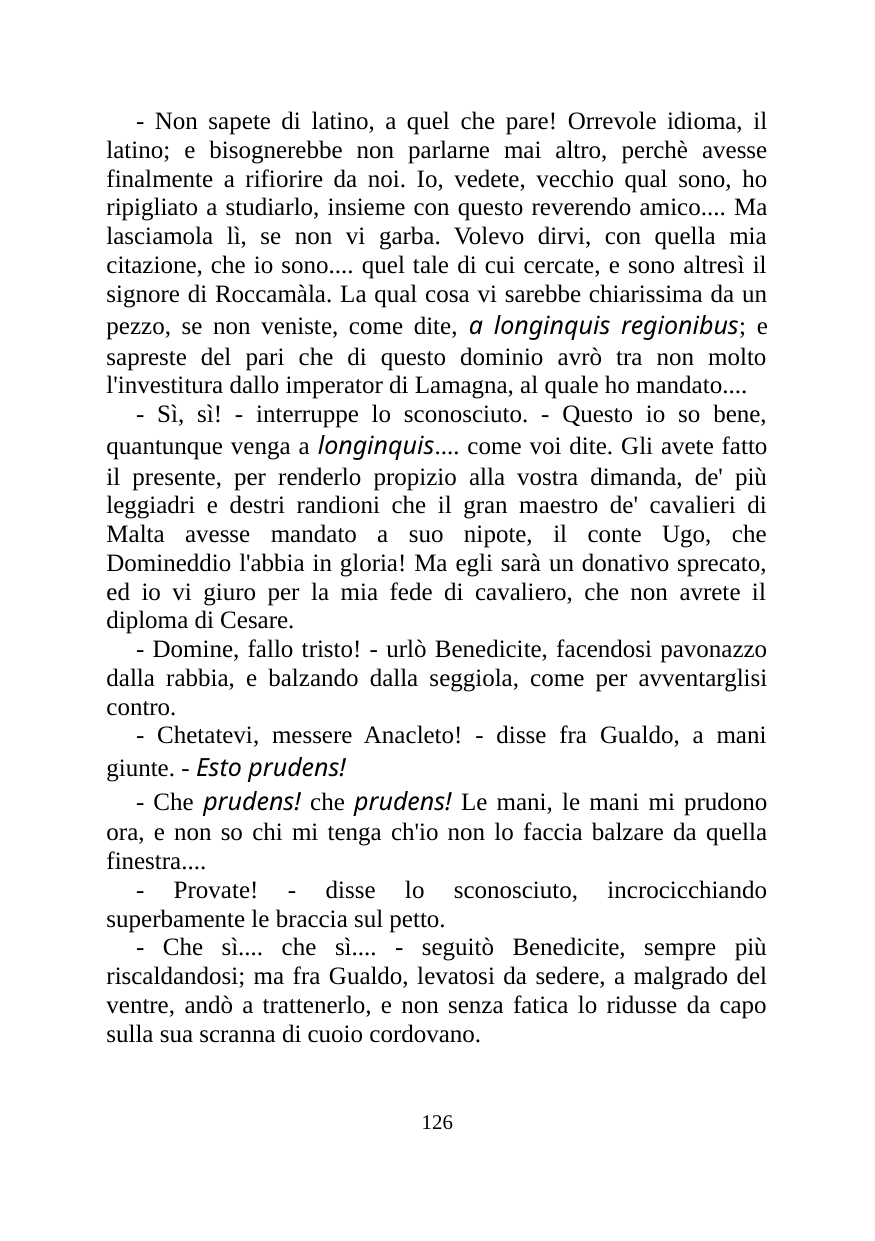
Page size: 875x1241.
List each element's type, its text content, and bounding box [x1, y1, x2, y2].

text - Chetatevi, messere Anacleto! - disse fra Gualdo, a mani giunte. - Esto prudens! [106, 721, 768, 783]
text - Che sì.... che sì.... - seguitò Benedicite, sempre più riscaldandosi; ma fra Gualdo, levatosi da sedere, a malgrado del ventre, andò a trattenerlo, e non senza fatica lo ridusse da capo sulla sua scranna di cuoio cordovano. [106, 932, 768, 1047]
text - Domine, fallo tristo! - urlò Benedicite, facendosi pavonazzo dalla rabbia, e balzando dalla seggiola, come per avventarglisi contro. [106, 634, 768, 721]
text - Che prudens! che prudens! Le mani, le mani mi prudono ora, e non so chi mi tenga ch'io non lo faccia balzare da quella finestra.... [106, 783, 768, 875]
text - Provate! - disse lo sconosciuto, incrocicchiando superbamente le braccia sul petto. [106, 875, 768, 932]
text - Non sapete di latino, a quel che pare! Orrevole idioma, il latino; e bisognerebbe non parlarne mai altro, perchè avesse finalmente a rifiorire da noi. Io, vedete, vecchio qual sono, ho ripigliato a studiarlo, insieme con questo reverendo amico.... Ma lasciamola lì, se non vi garba. Volevo dirvi, con quella mia citazione, che io sono.... quel tale di cui cercate, e sono altresì il signore di Roccamàla. La qual cosa vi sarebbe chiarissima da un pezzo, se non veniste, come dite, a longinquis regionibus; e sapreste del pari che di questo dominio avrò tra non molto l'investitura dallo imperator di Lamagna, al quale ho mandato.... [106, 106, 768, 399]
text - Sì, sì! - interruppe lo sconosciuto. - Questo io so bene, quantunque venga a longinquis.... come voi dite. Gli avete fatto il presente, per renderlo propizio alla vostra dimanda, de' più leggiadri e destri randioni che il gran maestro de' cavalieri di Malta avesse mandato a suo nipote, il conte Ugo, che Domineddio l'abbia in gloria! Ma egli sarà un donativo sprecato, ed io vi giuro per la mia fede di cavaliero, che non avrete il diploma di Cesare. [106, 399, 768, 634]
